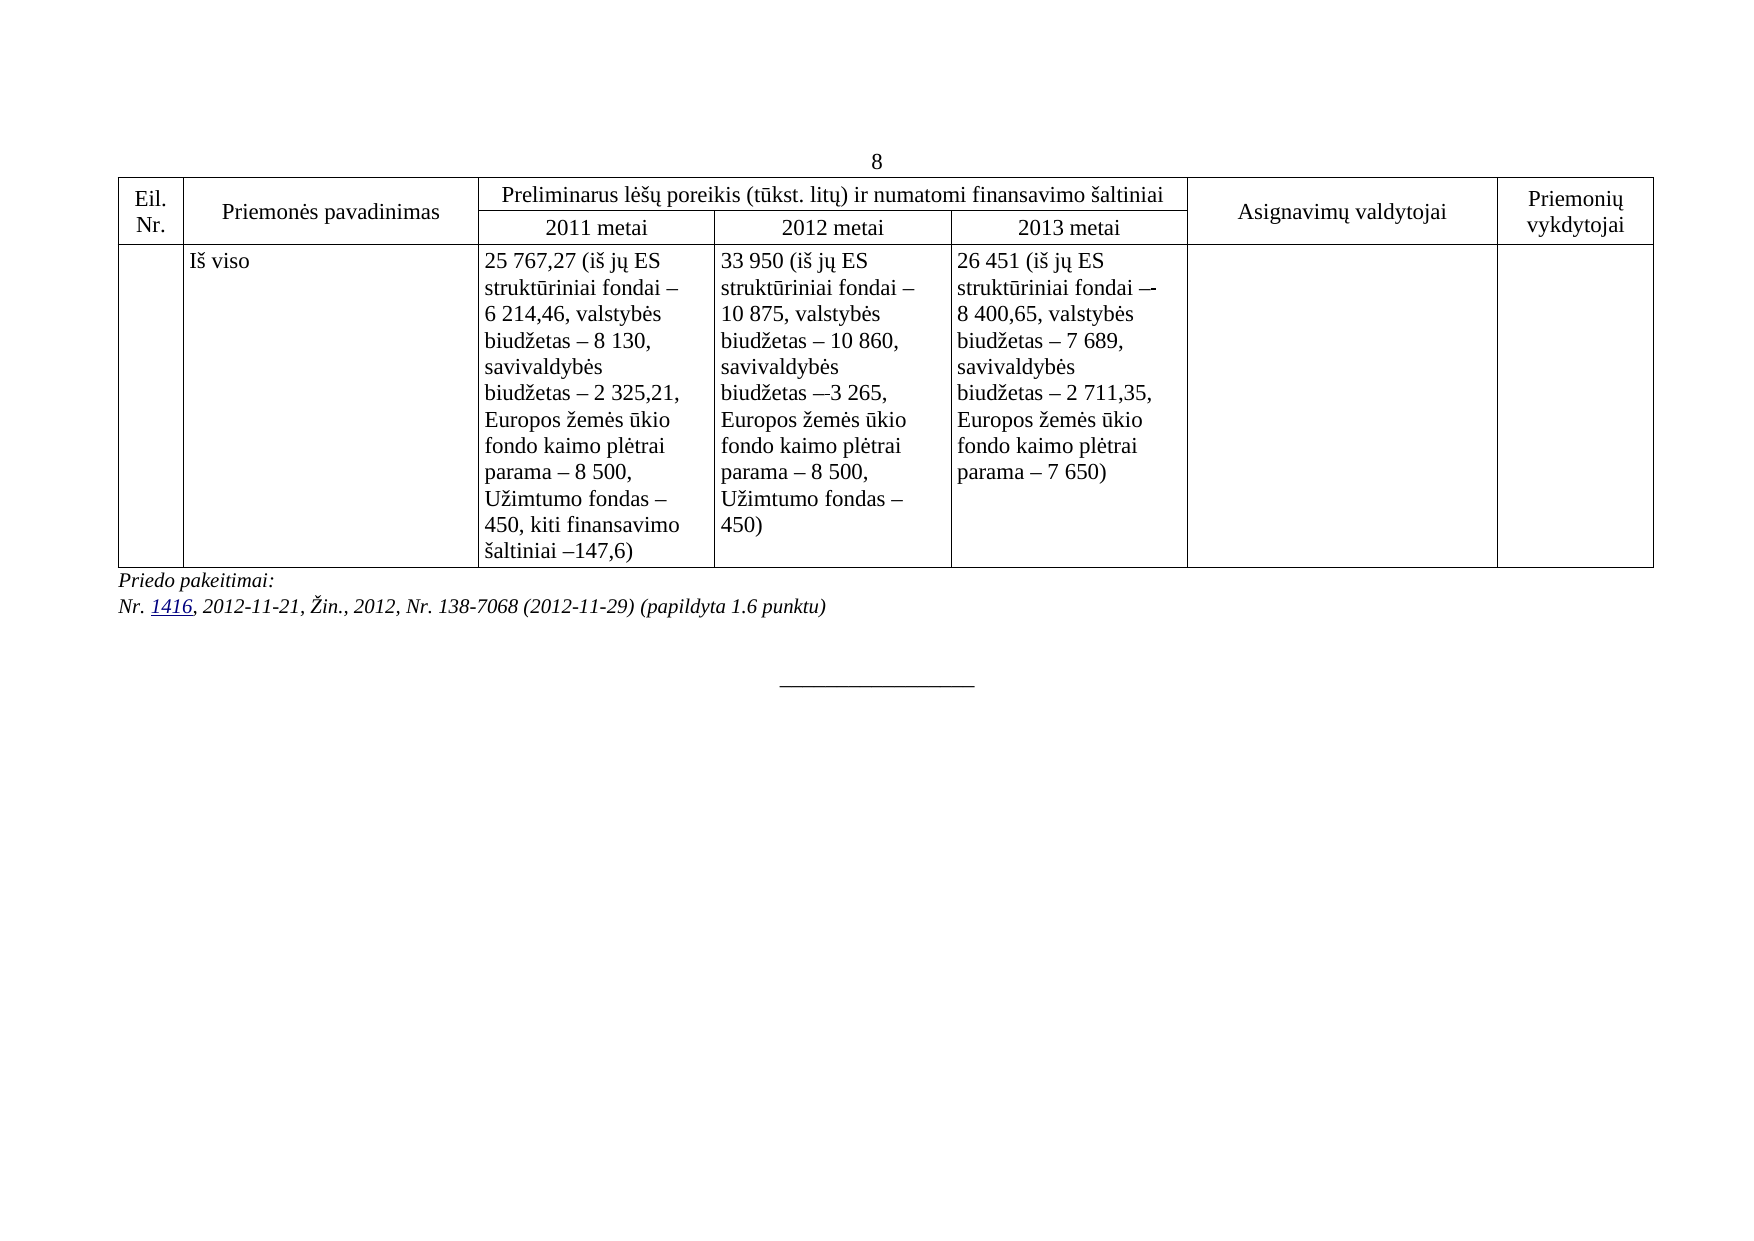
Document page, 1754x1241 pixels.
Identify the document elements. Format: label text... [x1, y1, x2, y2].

table_cell [119, 245, 183, 567]
text ––––––––––––––––– [118, 671, 1636, 697]
table_header Priemonės pavadinimas [184, 178, 478, 244]
table_cell [1188, 245, 1497, 567]
table_header Asignavimų valdytojai [1188, 178, 1497, 244]
text Nr. 1416, 2012-11-21, Žin., 2012, Nr. 138-7068 (2012-11-29) (papildyta 1.6 punktu) [118, 592, 1636, 618]
text Priedo pakeitimai: [118, 568, 1636, 592]
table_cell 2013 metai [952, 211, 1187, 244]
table_cell [1498, 245, 1653, 567]
table_header Preliminarus lėšų poreikis (tūkst. litų) ir numatomi finansavimo šaltiniai [479, 178, 1187, 210]
table_cell 2012 metai [715, 211, 951, 244]
table_header Eil. Nr. [119, 178, 183, 244]
table_cell 26 451 (iš jų ES struktūriniai fondai – 8 400,65, valstybės biudžetas – 7 689, savivaldybės biudžetas – 2 711,35, Europos žemės ūkio fondo kaimo plėtrai parama – 7 650) [952, 245, 1187, 567]
table_cell 2011 metai [479, 211, 714, 244]
table_cell 33 950 (iš jų ES struktūriniai fondai – 10 875, valstybės biudžetas – 10 860, savivaldybės biudžetas – 3 265, Europos žemės ūkio fondo kaimo plėtrai parama – 8 500, Užimtumo fondas – 450) [715, 245, 951, 567]
table_cell Iš viso [184, 245, 478, 567]
table_header Priemonių vykdytojai [1498, 178, 1653, 244]
table_cell 25 767,27 (iš jų ES struktūriniai fondai – 6 214,46, valstybės biudžetas – 8 130, savivaldybės biudžetas – 2 325,21, Europos žemės ūkio fondo kaimo plėtrai parama – 8 500, Užimtumo fondas – 450, kiti finansavimo šaltiniai –147,6) [479, 245, 714, 567]
